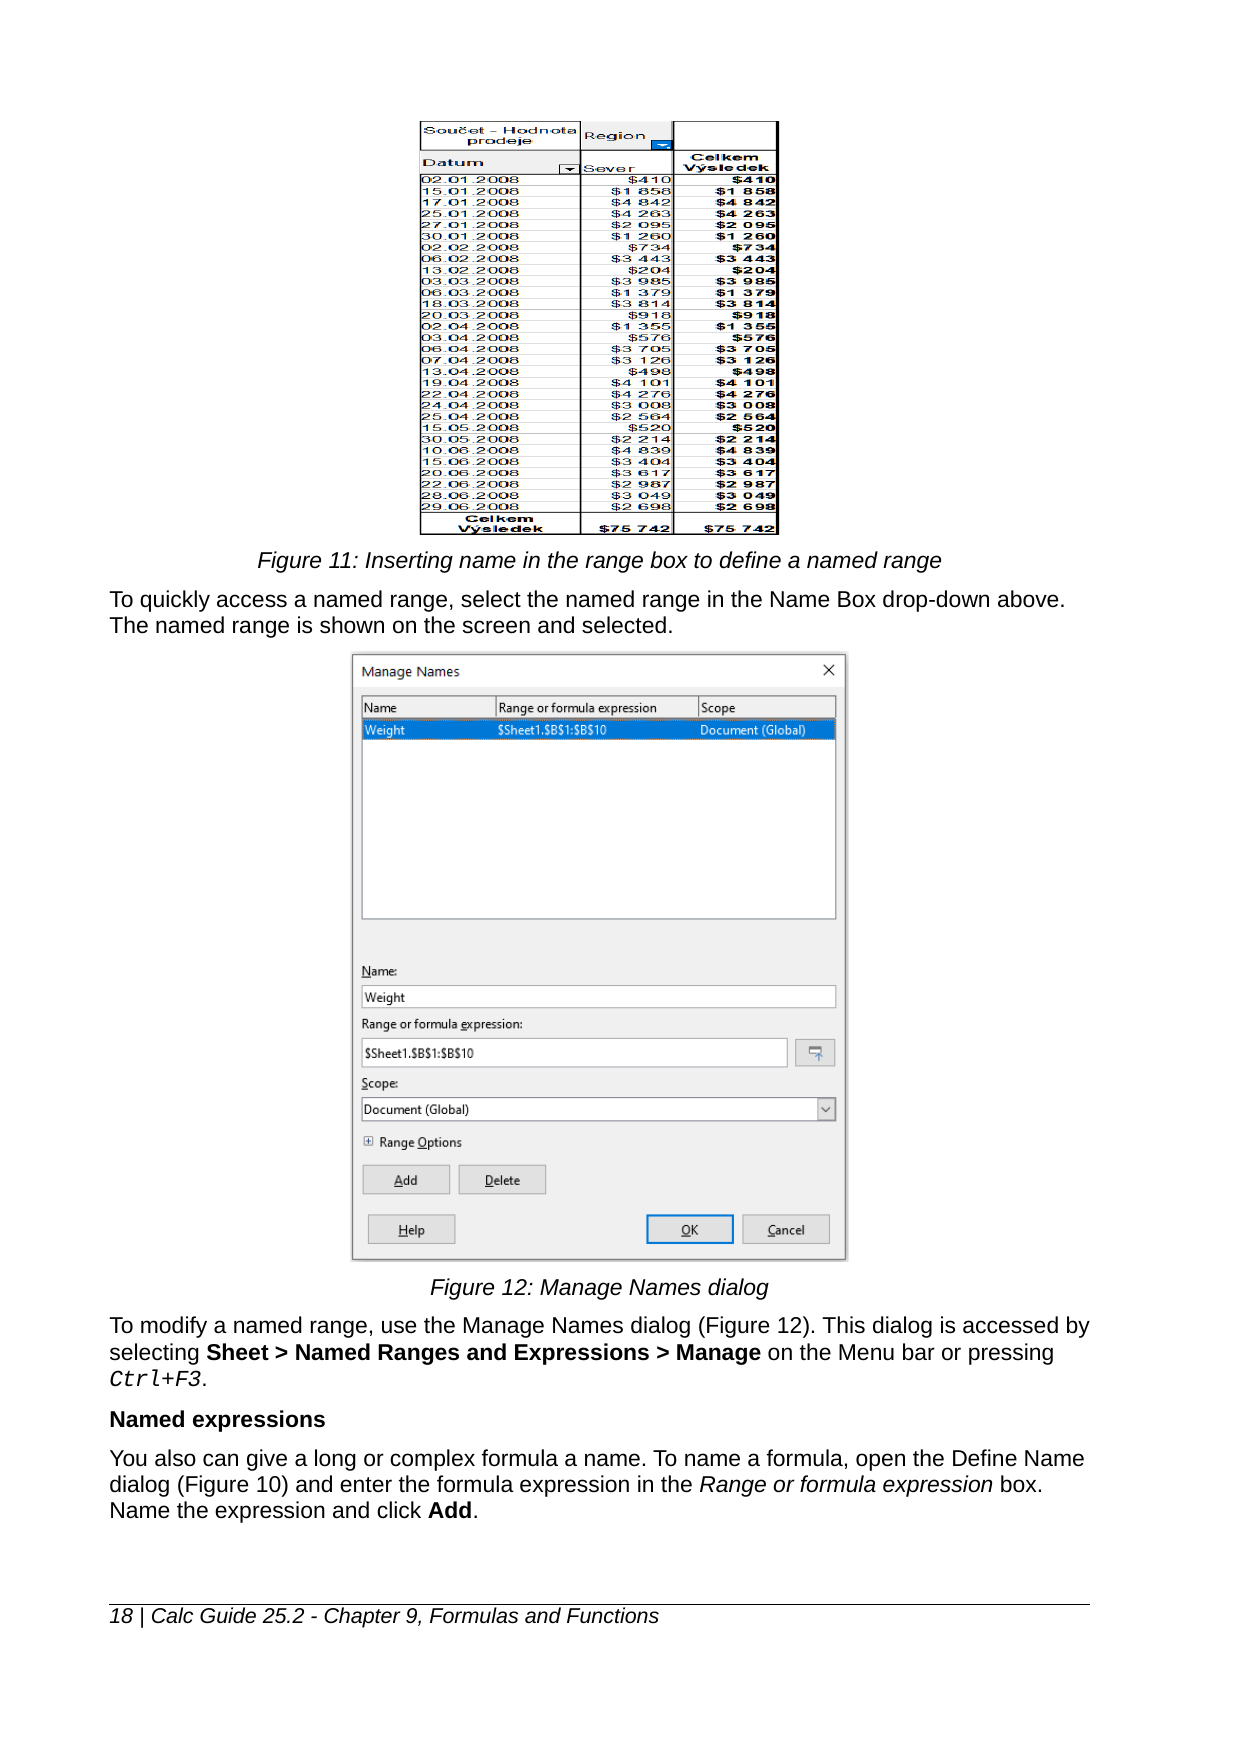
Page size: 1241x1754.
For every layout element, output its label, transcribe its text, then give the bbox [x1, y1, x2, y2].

text Figure 11: Inserting name in the range box to define a named range [109, 547, 1090, 574]
text To quickly access a named range, select the named range in the Name Box drop-down above. The named range is shown on the screen and selected. [109, 586, 1090, 639]
text You also can give a long or complex formula a name. To name a formula, open the Define Name dialog (Figure 10) and enter the formula expression in the Range or formula expression box. Name the expression and click Add. [109, 1445, 1090, 1524]
picture [419, 121, 780, 535]
picture [350, 651, 849, 1262]
text Named expressions [109, 1406, 1090, 1432]
text Figure 12: Manage Names dialog [109, 1273, 1090, 1300]
text To modify a named range, use the Manage Names dialog (Figure 12). This dialog is accessed by selecting Sheet > Named Ranges and Expressions > Manage on the Menu bar or pressing Ctrl+F3. [109, 1312, 1090, 1393]
